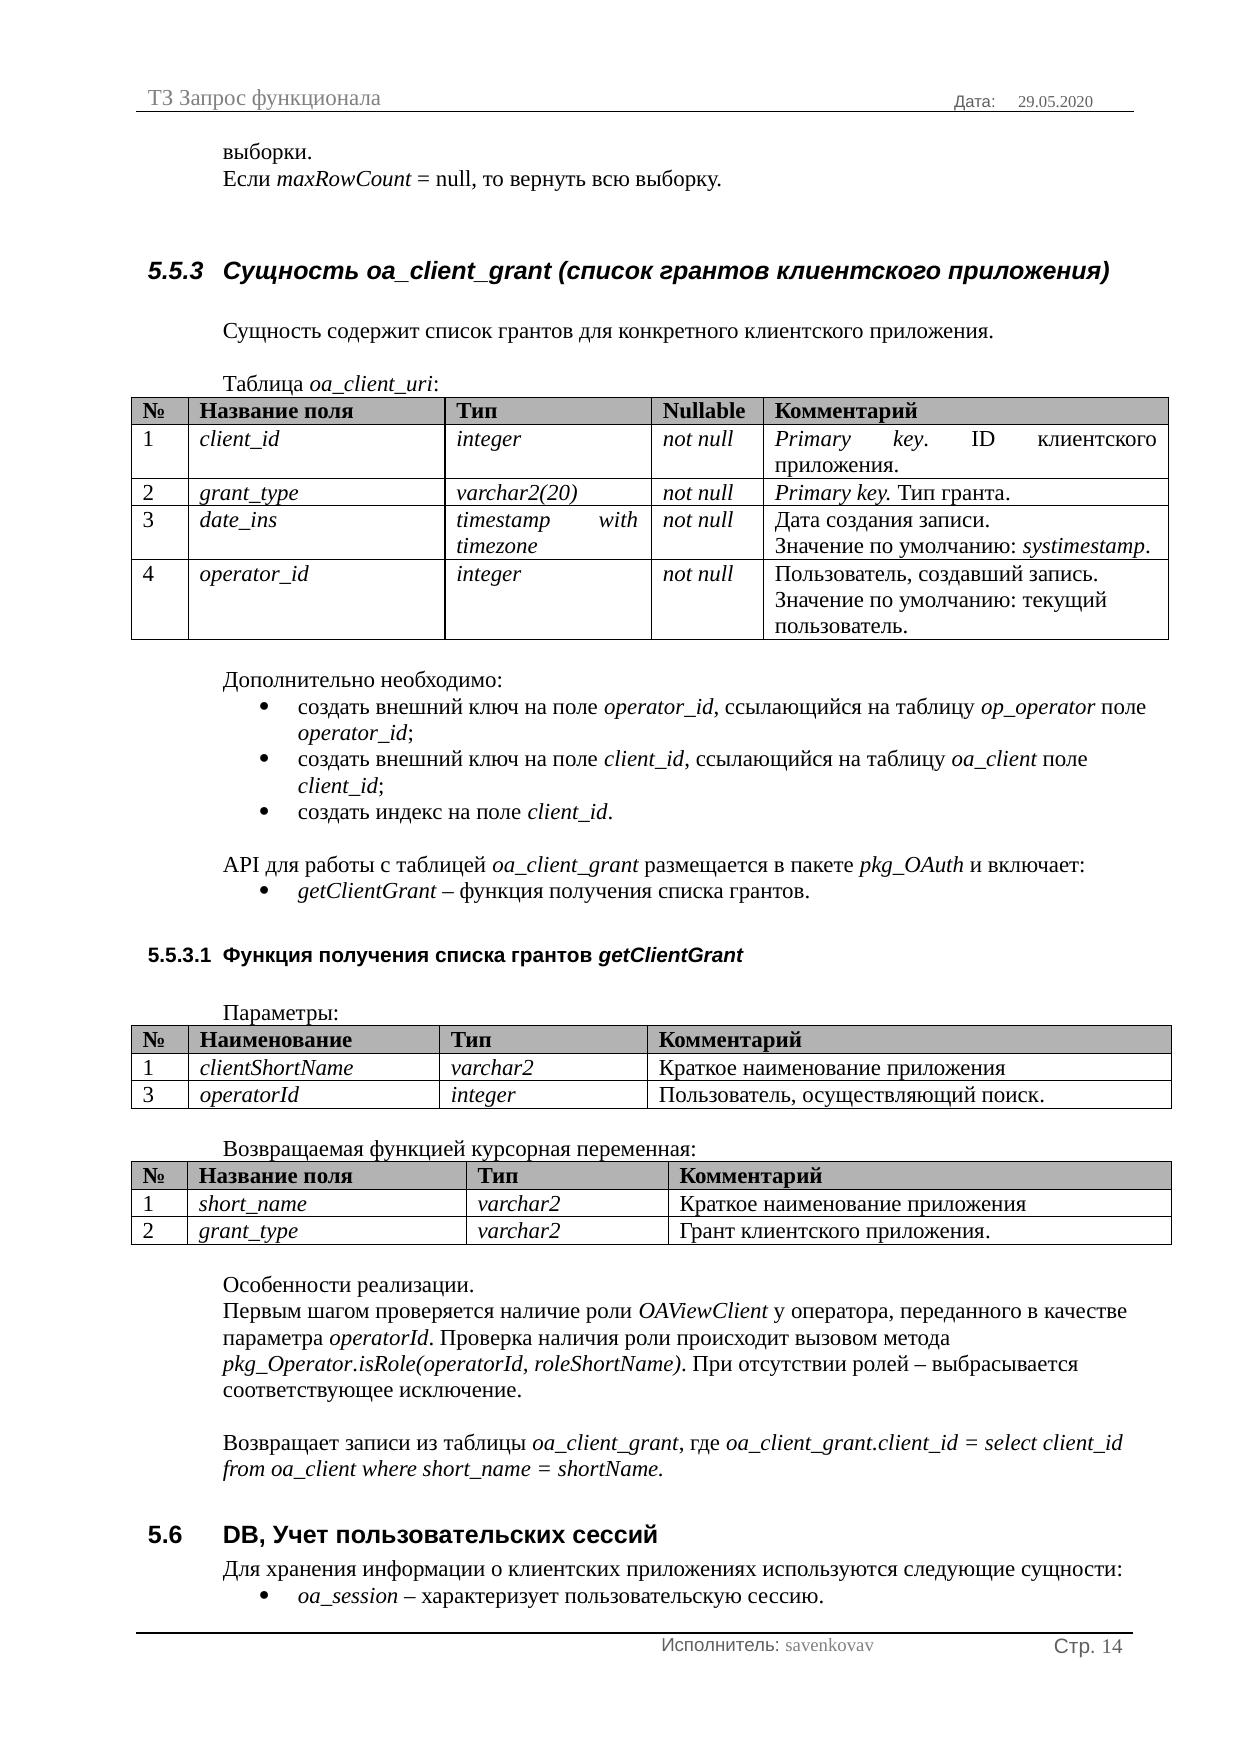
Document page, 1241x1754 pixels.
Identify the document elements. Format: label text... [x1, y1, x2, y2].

table_header Комментарий [648, 1026, 1171, 1053]
list создать внешний ключ на поле client_id, ссылающийся на таблицу oa_client поле client_id; [260, 745, 1152, 798]
table_cell Краткое наименование приложения [648, 1054, 1171, 1080]
table_cell 1 [132, 1054, 188, 1080]
list создать индекс на поле client_id. [260, 798, 1152, 824]
table_cell grant_type [188, 1217, 466, 1243]
table_header № [132, 398, 188, 424]
table_cell client_id [189, 425, 444, 478]
table_cell varchar2(20) [446, 479, 651, 505]
table_cell Грант клиентского приложения. [669, 1217, 1171, 1243]
table_cell Краткое наименование приложения [669, 1190, 1171, 1216]
table_header Название поля [189, 398, 444, 424]
text Таблица oa_client_uri: [223, 370, 1152, 397]
text выборки. [223, 138, 1152, 164]
table_header Комментарий [669, 1162, 1171, 1189]
table_cell not null [652, 560, 763, 639]
text Первым шагом проверяется наличие роли OAViewClient у оператора, переданного в качестве параметра operatorId. Проверка наличия роли происходит вызовом метода pkg_Operator.isRole(operatorId, roleShortName). При отсутствии ролей – выбрасывается соответствующее исключение. [223, 1297, 1152, 1403]
table_cell 4 [132, 560, 188, 639]
table_cell integer [446, 425, 651, 478]
table_header № [132, 1026, 188, 1053]
table_cell Пользователь, создавший запись. Значение по умолчанию: текущий пользователь. [764, 560, 1168, 639]
table_header № [132, 1162, 187, 1189]
table_cell 2 [132, 479, 188, 505]
table_header Тип [446, 398, 651, 424]
table_cell varchar2 [467, 1190, 668, 1216]
table_cell integer [446, 560, 651, 639]
table_header Nullable [652, 398, 763, 424]
table_cell operatorId [189, 1081, 439, 1107]
table_header Комментарий [764, 398, 1168, 424]
table_cell varchar2 [467, 1217, 668, 1243]
text Возвращаемая функцией курсорная переменная: [223, 1135, 1152, 1161]
text Сущность содержит список грантов для конкретного клиентского приложения. [223, 317, 1152, 344]
table_cell not null [652, 479, 763, 505]
table_cell 3 [132, 1081, 188, 1107]
table_cell not null [652, 506, 763, 559]
list создать внешний ключ на поле operator_id, ссылающийся на таблицу op_operator поле operator_id; [260, 693, 1152, 745]
text Дополнительно необходимо: [223, 666, 1152, 693]
table_header Тип [467, 1162, 668, 1189]
table_cell operator_id [189, 560, 444, 639]
list getClientGrant – функция получения списка грантов. [260, 877, 1152, 903]
text Параметры: [223, 999, 1152, 1025]
table_header Тип [440, 1026, 647, 1053]
table_header Название поля [188, 1162, 466, 1189]
text Для хранения информации о клиентских приложениях используются следующие сущности: [223, 1556, 1152, 1582]
table_cell 1 [132, 425, 188, 478]
table_cell grant_type [189, 479, 444, 505]
table_cell short_name [188, 1190, 466, 1216]
table_cell Пользователь, осуществляющий поиск. [648, 1081, 1171, 1107]
table_cell Primary key. ID клиентского приложения. [764, 425, 1168, 478]
subtitle Функция получения списка грантов getClientGrant [148, 942, 1152, 966]
table_cell 2 [132, 1217, 187, 1243]
table_cell varchar2 [440, 1054, 647, 1080]
table_cell Primary key. Тип гранта. [764, 479, 1168, 505]
subtitle DB, Учет пользовательских сессий [148, 1521, 1152, 1549]
table_header Наименование [189, 1026, 439, 1053]
text Возвращает записи из таблицы oa_client_grant, где oa_client_grant.client_id = select client_id from oa_client where short_name = shortName. [223, 1429, 1152, 1482]
subtitle Сущность oa_client_grant (список грантов клиентского приложения) [148, 256, 1152, 285]
table_cell date_ins [189, 506, 444, 559]
text API для работы с таблицей oa_client_grant размещается в пакете pkg_OAuth и включает: [223, 851, 1152, 877]
text Особенности реализации. [223, 1271, 1152, 1297]
table_cell 1 [132, 1190, 187, 1216]
text Если maxRowCount = null, то вернуть всю выборку. [223, 164, 1152, 191]
list oa_session – характеризует пользовательскую сессию. [260, 1582, 1152, 1608]
table_cell Дата создания записи. Значение по умолчанию: systimestamp. [764, 506, 1168, 559]
table_cell timestamp with timezone [446, 506, 651, 559]
table_cell 3 [132, 506, 188, 559]
table_cell clientShortName [189, 1054, 439, 1080]
table_cell integer [440, 1081, 647, 1107]
table_cell not null [652, 425, 763, 478]
